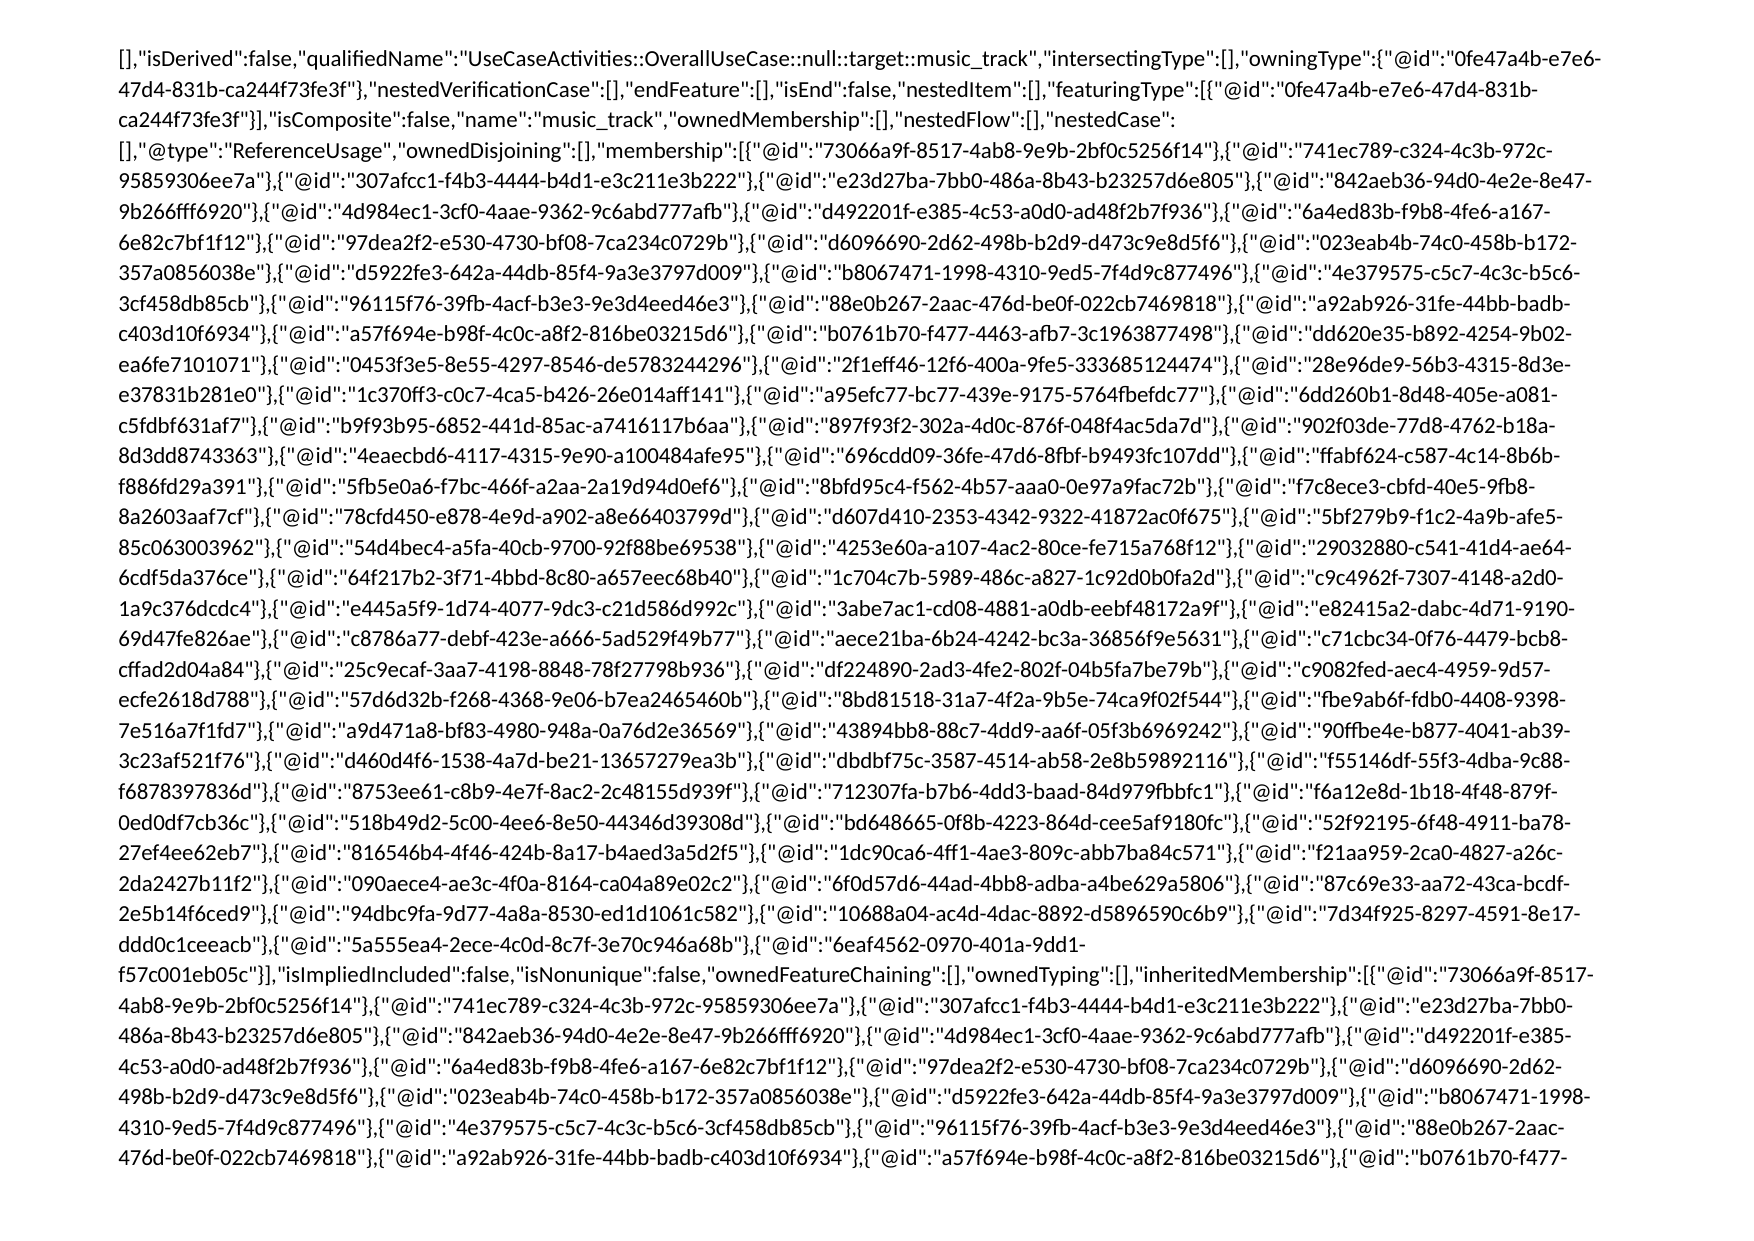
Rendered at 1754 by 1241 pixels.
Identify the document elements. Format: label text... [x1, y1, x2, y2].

text [],"isDerived":false,"qualifiedName":"UseCaseActivities::OverallUseCase::null::target::music_track","intersectingType":[],"owningType":{"@id":"0fe47a4b-e7e6-47d4-831b-ca244f73fe3f"},"nestedVerificationCase":[],"endFeature":[],"isEnd":false,"nestedItem":[],"featuringType":[{"@id":"0fe47a4b-e7e6-47d4-831b-ca244f73fe3f"}],"isComposite":false,"name":"music_track","ownedMembership":[],"nestedFlow":[],"nestedCase":[],"@type":"ReferenceUsage","ownedDisjoining":[],"membership":[{"@id":"73066a9f-8517-4ab8-9e9b-2bf0c5256f14"},{"@id":"741ec789-c324-4c3b-972c-95859306ee7a"},{"@id":"307afcc1-f4b3-4444-b4d1-e3c211e3b222"},{"@id":"e23d27ba-7bb0-486a-8b43-b23257d6e805"},{"@id":"842aeb36-94d0-4e2e-8e47-9b266fff6920"},{"@id":"4d984ec1-3cf0-4aae-9362-9c6abd777afb"},{"@id":"d492201f-e385-4c53-a0d0-ad48f2b7f936"},{"@id":"6a4ed83b-f9b8-4fe6-a167-6e82c7bf1f12"},{"@id":"97dea2f2-e530-4730-bf08-7ca234c0729b"},{"@id":"d6096690-2d62-498b-b2d9-d473c9e8d5f6"},{"@id":"023eab4b-74c0-458b-b172-357a0856038e"},{"@id":"d5922fe3-642a-44db-85f4-9a3e3797d009"},{"@id":"b8067471-1998-4310-9ed5-7f4d9c877496"},{"@id":"4e379575-c5c7-4c3c-b5c6-3cf458db85cb"},{"@id":"96115f76-39fb-4acf-b3e3-9e3d4eed46e3"},{"@id":"88e0b267-2aac-476d-be0f-022cb7469818"},{"@id":"a92ab926-31fe-44bb-badb-c403d10f6934"},{"@id":"a57f694e-b98f-4c0c-a8f2-816be03215d6"},{"@id":"b0761b70-f477-4463-afb7-3c1963877498"},{"@id":"dd620e35-b892-4254-9b02-ea6fe7101071"},{"@id":"0453f3e5-8e55-4297-8546-de5783244296"},{"@id":"2f1eff46-12f6-400a-9fe5-333685124474"},{"@id":"28e96de9-56b3-4315-8d3e-e37831b281e0"},{"@id":"1c370ff3-c0c7-4ca5-b426-26e014aff141"},{"@id":"a95efc77-bc77-439e-9175-5764fbefdc77"},{"@id":"6dd260b1-8d48-405e-a081-c5fdbf631af7"},{"@id":"b9f93b95-6852-441d-85ac-a7416117b6aa"},{"@id":"897f93f2-302a-4d0c-876f-048f4ac5da7d"},{"@id":"902f03de-77d8-4762-b18a-8d3dd8743363"},{"@id":"4eaecbd6-4117-4315-9e90-a100484afe95"},{"@id":"696cdd09-36fe-47d6-8fbf-b9493fc107dd"},{"@id":"ffabf624-c587-4c14-8b6b-f886fd29a391"},{"@id":"5fb5e0a6-f7bc-466f-a2aa-2a19d94d0ef6"},{"@id":"8bfd95c4-f562-4b57-aaa0-0e97a9fac72b"},{"@id":"f7c8ece3-cbfd-40e5-9fb8-8a2603aaf7cf"},{"@id":"78cfd450-e878-4e9d-a902-a8e66403799d"},{"@id":"d607d410-2353-4342-9322-41872ac0f675"},{"@id":"5bf279b9-f1c2-4a9b-afe5-85c063003962"},{"@id":"54d4bec4-a5fa-40cb-9700-92f88be69538"},{"@id":"4253e60a-a107-4ac2-80ce-fe715a768f12"},{"@id":"29032880-c541-41d4-ae64-6cdf5da376ce"},{"@id":"64f217b2-3f71-4bbd-8c80-a657eec68b40"},{"@id":"1c704c7b-5989-486c-a827-1c92d0b0fa2d"},{"@id":"c9c4962f-7307-4148-a2d0-1a9c376dcdc4"},{"@id":"e445a5f9-1d74-4077-9dc3-c21d586d992c"},{"@id":"3abe7ac1-cd08-4881-a0db-eebf48172a9f"},{"@id":"e82415a2-dabc-4d71-9190-69d47fe826ae"},{"@id":"c8786a77-debf-423e-a666-5ad529f49b77"},{"@id":"aece21ba-6b24-4242-bc3a-36856f9e5631"},{"@id":"c71cbc34-0f76-4479-bcb8-cffad2d04a84"},{"@id":"25c9ecaf-3aa7-4198-8848-78f27798b936"},{"@id":"df224890-2ad3-4fe2-802f-04b5fa7be79b"},{"@id":"c9082fed-aec4-4959-9d57-ecfe2618d788"},{"@id":"57d6d32b-f268-4368-9e06-b7ea2465460b"},{"@id":"8bd81518-31a7-4f2a-9b5e-74ca9f02f544"},{"@id":"fbe9ab6f-fdb0-4408-9398-7e516a7f1fd7"},{"@id":"a9d471a8-bf83-4980-948a-0a76d2e36569"},{"@id":"43894bb8-88c7-4dd9-aa6f-05f3b6969242"},{"@id":"90ffbe4e-b877-4041-ab39-3c23af521f76"},{"@id":"d460d4f6-1538-4a7d-be21-13657279ea3b"},{"@id":"dbdbf75c-3587-4514-ab58-2e8b59892116"},{"@id":"f55146df-55f3-4dba-9c88-f6878397836d"},{"@id":"8753ee61-c8b9-4e7f-8ac2-2c48155d939f"},{"@id":"712307fa-b7b6-4dd3-baad-84d979fbbfc1"},{"@id":"f6a12e8d-1b18-4f48-879f-0ed0df7cb36c"},{"@id":"518b49d2-5c00-4ee6-8e50-44346d39308d"},{"@id":"bd648665-0f8b-4223-864d-cee5af9180fc"},{"@id":"52f92195-6f48-4911-ba78-27ef4ee62eb7"},{"@id":"816546b4-4f46-424b-8a17-b4aed3a5d2f5"},{"@id":"1dc90ca6-4ff1-4ae3-809c-abb7ba84c571"},{"@id":"f21aa959-2ca0-4827-a26c-2da2427b11f2"},{"@id":"090aece4-ae3c-4f0a-8164-ca04a89e02c2"},{"@id":"6f0d57d6-44ad-4bb8-adba-a4be629a5806"},{"@id":"87c69e33-aa72-43ca-bcdf-2e5b14f6ced9"},{"@id":"94dbc9fa-9d77-4a8a-8530-ed1d1061c582"},{"@id":"10688a04-ac4d-4dac-8892-d5896590c6b9"},{"@id":"7d34f925-8297-4591-8e17-ddd0c1ceeacb"},{"@id":"5a555ea4-2ece-4c0d-8c7f-3e70c946a68b"},{"@id":"6eaf4562-0970-401a-9dd1-f57c001eb05c"}],"isImpliedIncluded":false,"isNonunique":false,"ownedFeatureChaining":[],"ownedTyping":[],"inheritedMembership":[{"@id":"73066a9f-8517-4ab8-9e9b-2bf0c5256f14"},{"@id":"741ec789-c324-4c3b-972c-95859306ee7a"},{"@id":"307afcc1-f4b3-4444-b4d1-e3c211e3b222"},{"@id":"e23d27ba-7bb0-486a-8b43-b23257d6e805"},{"@id":"842aeb36-94d0-4e2e-8e47-9b266fff6920"},{"@id":"4d984ec1-3cf0-4aae-9362-9c6abd777afb"},{"@id":"d492201f-e385-4c53-a0d0-ad48f2b7f936"},{"@id":"6a4ed83b-f9b8-4fe6-a167-6e82c7bf1f12"},{"@id":"97dea2f2-e530-4730-bf08-7ca234c0729b"},{"@id":"d6096690-2d62-498b-b2d9-d473c9e8d5f6"},{"@id":"023eab4b-74c0-458b-b172-357a0856038e"},{"@id":"d5922fe3-642a-44db-85f4-9a3e3797d009"},{"@id":"b8067471-1998-4310-9ed5-7f4d9c877496"},{"@id":"4e379575-c5c7-4c3c-b5c6-3cf458db85cb"},{"@id":"96115f76-39fb-4acf-b3e3-9e3d4eed46e3"},{"@id":"88e0b267-2aac-476d-be0f-022cb7469818"},{"@id":"a92ab926-31fe-44bb-badb-c403d10f6934"},{"@id":"a57f694e-b98f-4c0c-a8f2-816be03215d6"},{"@id":"b0761b70-f477- [118, 44, 1606, 1172]
